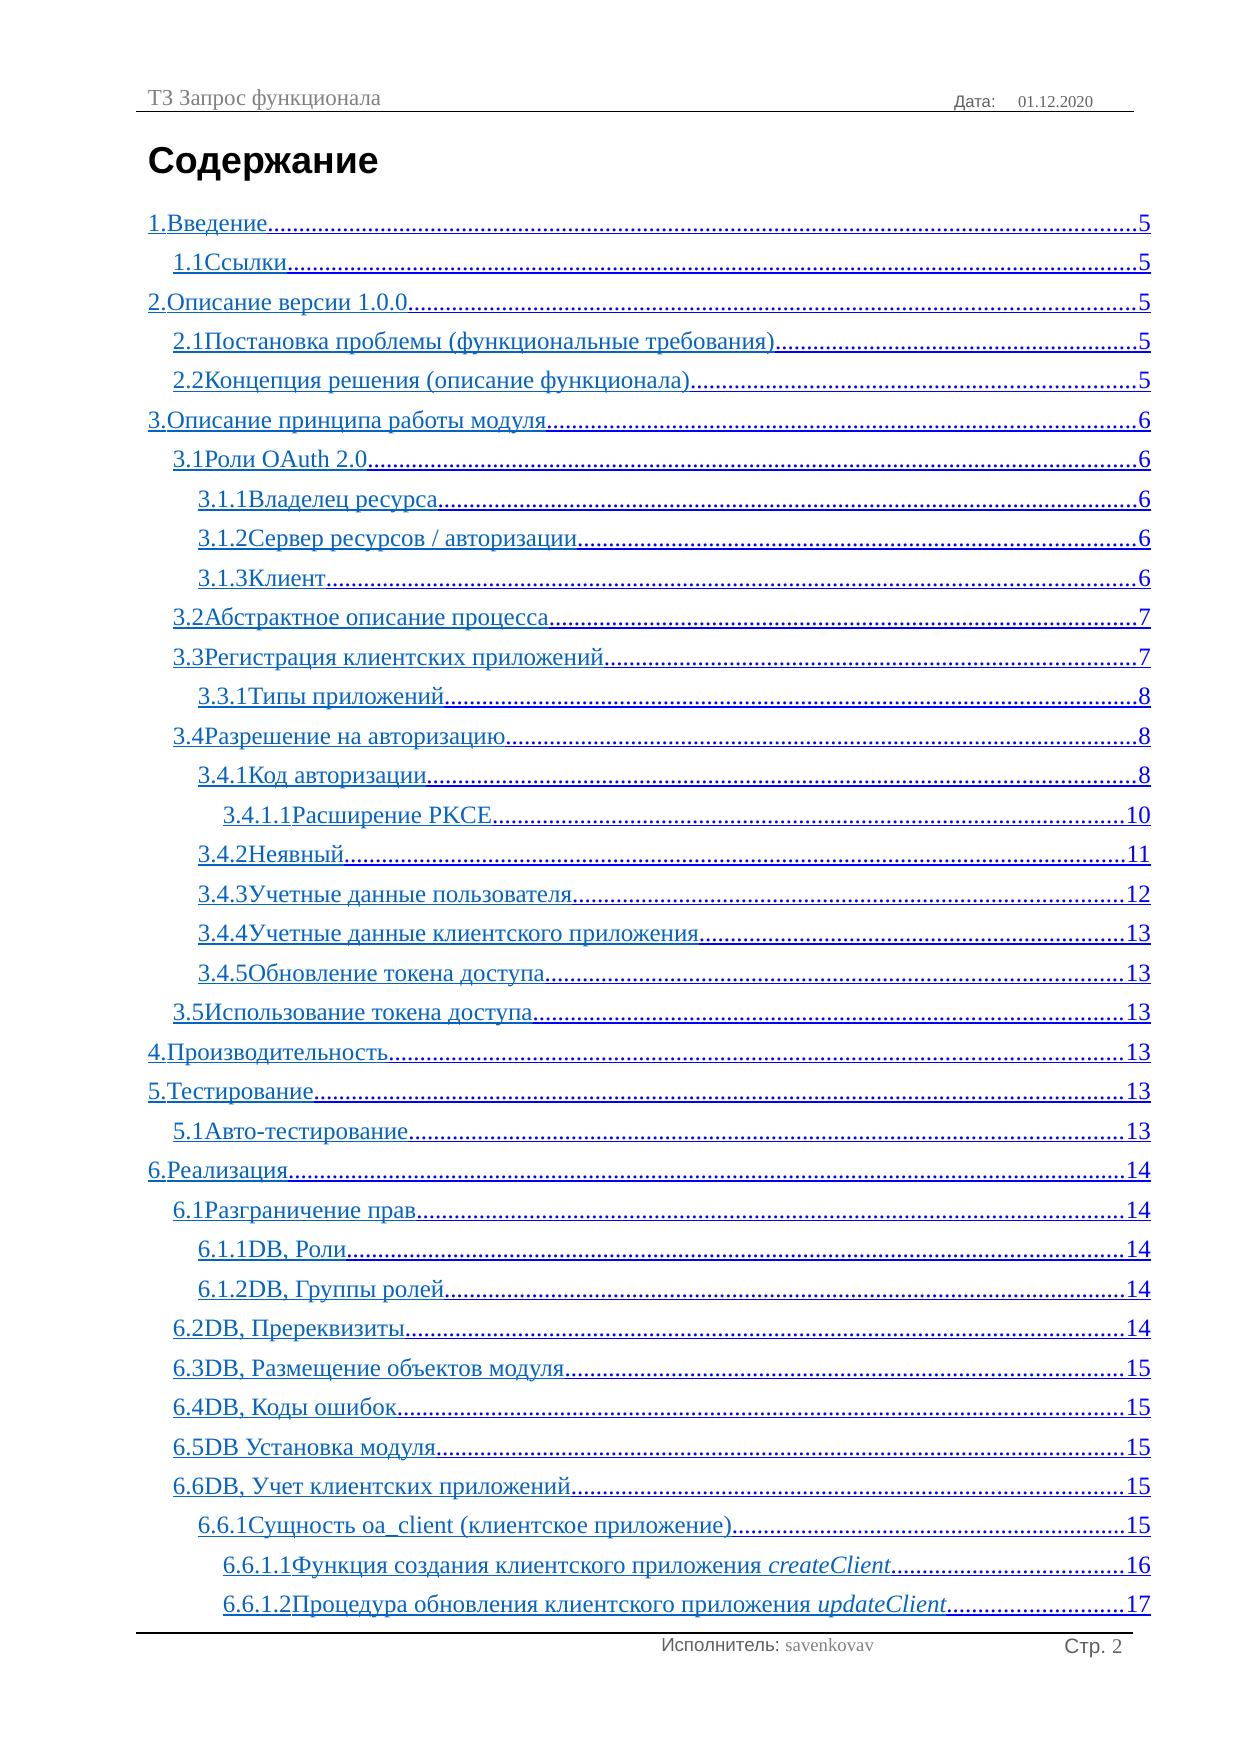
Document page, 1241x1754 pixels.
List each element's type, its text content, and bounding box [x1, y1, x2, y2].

text 6.5 DB Установка модуля 15 [173, 1432, 1152, 1461]
text 3.3.1 Типы приложений 8 [198, 681, 1152, 711]
text 2.2 Концепция решения (описание функционала) 5 [173, 366, 1152, 395]
text 3.1.3 Клиент 6 [198, 563, 1152, 592]
text 6.6.1.1 Функция создания клиентского приложения createClient 16 [223, 1550, 1152, 1579]
text Содержание [148, 138, 1152, 181]
text 3.1.2 Сервер ресурсов / авторизации 6 [198, 523, 1152, 553]
text 4. Производительность 13 [148, 1037, 1152, 1066]
text 1.1 Ссылки 5 [173, 247, 1152, 276]
text 6.1.2 DB, Группы ролей 14 [198, 1274, 1152, 1303]
text 6. Реализация 14 [148, 1155, 1152, 1184]
text 6.1.1 DB, Роли 14 [198, 1234, 1152, 1263]
text 3.4.2 Неявный 11 [198, 839, 1152, 868]
text 3.5 Использование токена доступа 13 [173, 997, 1152, 1026]
text 3.1 Роли OAuth 2.0 6 [173, 444, 1152, 474]
text 3.4 Разрешение на авторизацию 8 [173, 721, 1152, 750]
text 6.6.1.2 Процедура обновления клиентского приложения updateClient 17 [223, 1589, 1152, 1618]
text 3.2 Абстрактное описание процесса 7 [173, 602, 1152, 632]
text 6.6 DB, Учет клиентских приложений 15 [173, 1471, 1152, 1500]
text 3.1.1 Владелец ресурса 6 [198, 484, 1152, 513]
text 6.3 DB, Размещение объектов модуля 15 [173, 1353, 1152, 1382]
text 3.4.1 Код авторизации 8 [198, 760, 1152, 789]
text 6.1 Разграничение прав 14 [173, 1195, 1152, 1224]
text 3. Описание принципа работы модуля 6 [148, 405, 1152, 434]
text 6.6.1 Сущность oa_client (клиентское приложение) 15 [198, 1511, 1152, 1539]
text 3.3 Регистрация клиентских приложений 7 [173, 642, 1152, 671]
text 3.4.3 Учетные данные пользователя 12 [198, 879, 1152, 908]
text 3.4.1.1 Расширение PKCE 10 [223, 800, 1152, 829]
text 5.1 Авто-тестирование 13 [173, 1116, 1152, 1145]
text 1. Введение 5 [148, 208, 1152, 237]
text 5. Тестирование 13 [148, 1076, 1152, 1105]
text 6.4 DB, Коды ошибок 15 [173, 1392, 1152, 1421]
text 3.4.4 Учетные данные клиентского приложения 13 [198, 918, 1152, 947]
text 3.4.5 Обновление токена доступа 13 [198, 958, 1152, 987]
text 2.1 Постановка проблемы (функциональные требования) 5 [173, 326, 1152, 355]
text 2. Описание версии 1.0.0 5 [148, 287, 1152, 316]
text 6.2 DB, Пререквизиты 14 [173, 1313, 1152, 1342]
